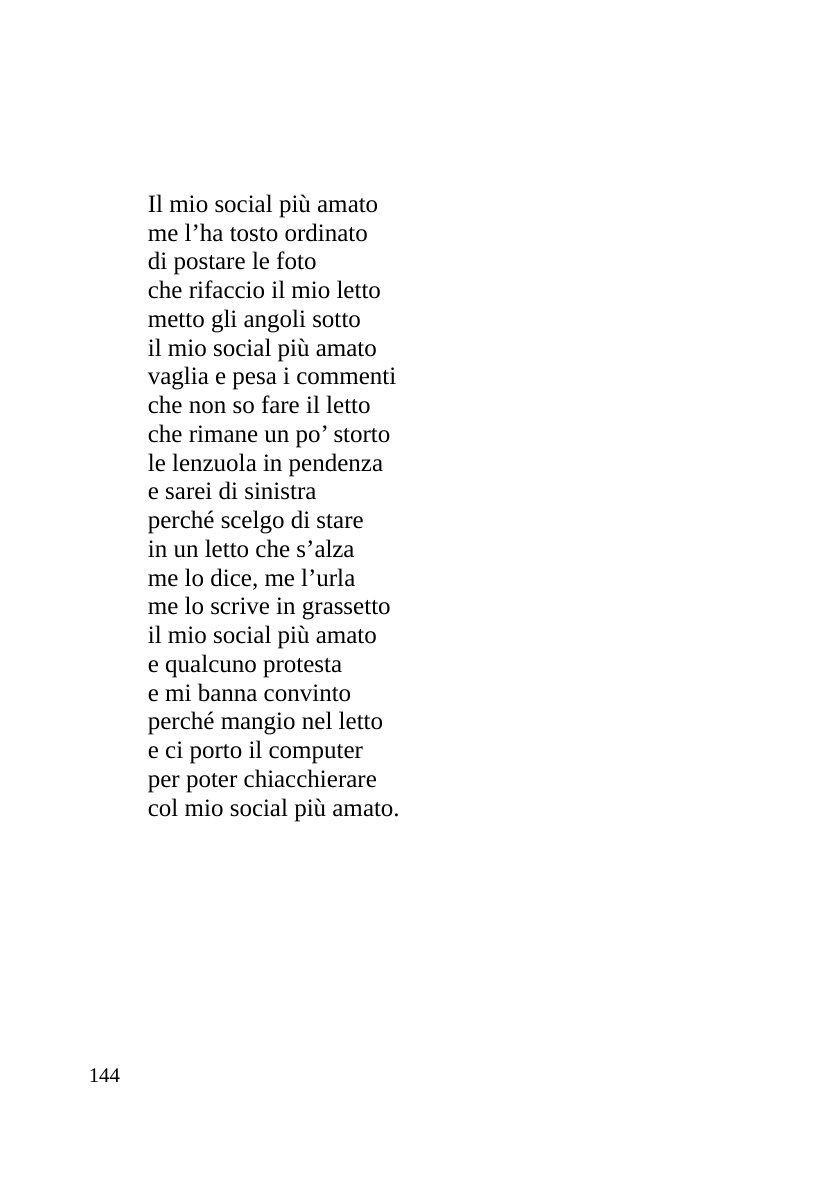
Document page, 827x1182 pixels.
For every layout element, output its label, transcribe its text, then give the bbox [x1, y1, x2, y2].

text per poter chiacchierare [148, 764, 738, 793]
text perché mangio nel letto [148, 706, 738, 735]
text in un letto che s’alza [148, 534, 738, 563]
text di postare le foto [148, 246, 738, 275]
text col mio social più amato. [148, 793, 738, 821]
text me l’ha tosto ordinato [148, 218, 738, 246]
text me lo dice, me l’urla [148, 563, 738, 591]
text il mio social più amato [148, 620, 738, 649]
text e mi banna convinto [148, 678, 738, 706]
text che rimane un po’ storto [148, 419, 738, 448]
text e qualcuno protesta [148, 649, 738, 678]
text il mio social più amato [148, 333, 738, 361]
text e sarei di sinistra [148, 476, 738, 505]
text che non so fare il letto [148, 390, 738, 419]
text me lo scrive in grassetto [148, 591, 738, 620]
text e ci porto il computer [148, 735, 738, 764]
text che rifaccio il mio letto [148, 275, 738, 304]
text metto gli angoli sotto [148, 304, 738, 333]
text vaglia e pesa i commenti [148, 361, 738, 390]
text le lenzuola in pendenza [148, 448, 738, 476]
text Il mio social più amato [148, 189, 738, 218]
text perché scelgo di stare [148, 505, 738, 534]
